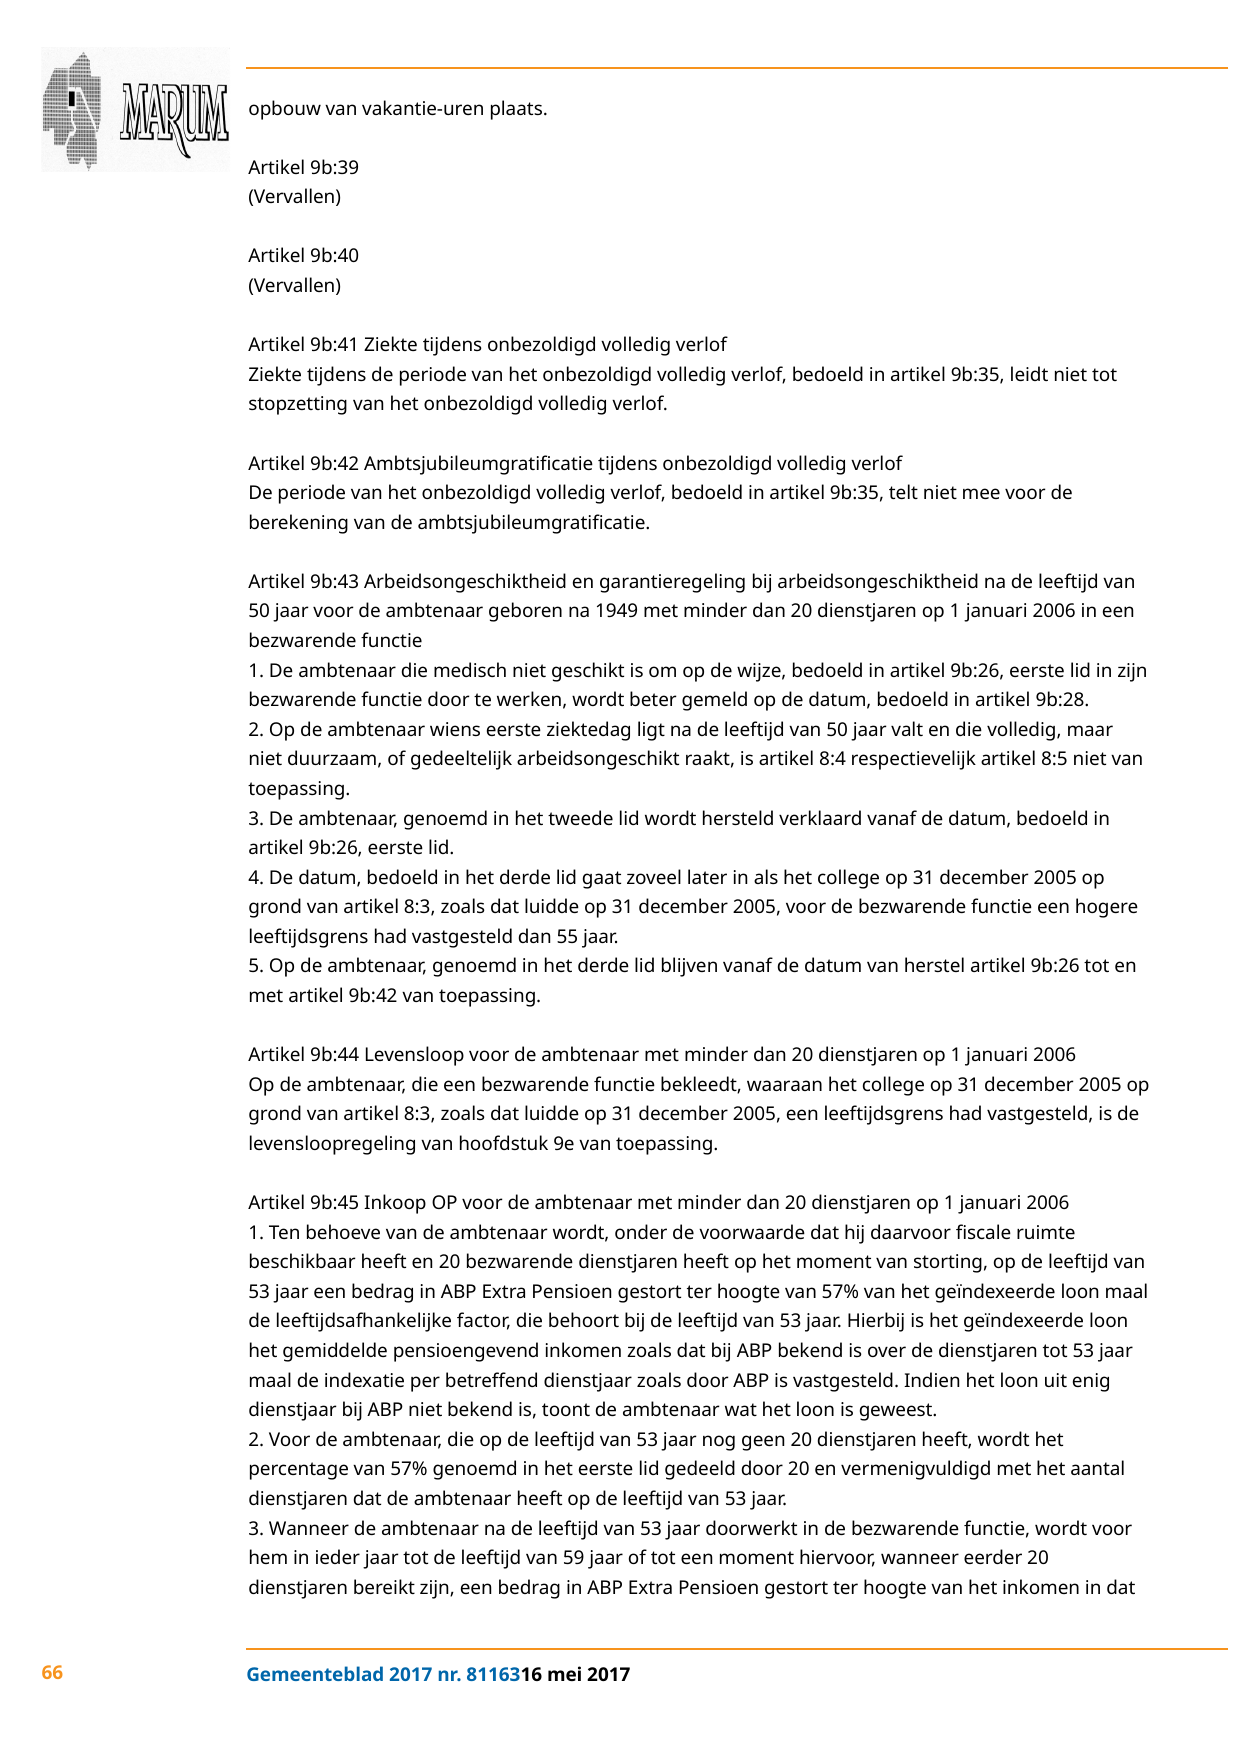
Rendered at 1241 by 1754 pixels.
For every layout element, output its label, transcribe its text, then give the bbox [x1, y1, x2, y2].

text (Vervallen) [248, 183, 1152, 209]
text Artikel 9b:39 [248, 154, 1152, 180]
text opbouw van vakantie-uren plaats. [248, 95, 1152, 121]
text 1. De ambtenaar die medisch niet geschikt is om op de wijze, bedoeld in artikel 9b:26, eerste lid in zijn bezwarende functie door te werken, wordt beter gemeld op de datum, bedoeld in artikel 9b:28. [248, 657, 1152, 712]
text Artikel 9b:41 Ziekte tijdens onbezoldigd volledig verlof [248, 331, 1152, 357]
text (Vervallen) [248, 272, 1152, 298]
text 1. Ten behoeve van de ambtenaar wordt, onder de voorwaarde dat hij daarvoor fiscale ruimte beschikbaar heeft en 20 bezwarende dienstjaren heeft op het moment van storting, op de leeftijd van 53 jaar een bedrag in ABP Extra Pensioen gestort ter hoogte van 57% van het geïndexeerde loon maal de leeftijdsafhankelijke factor, die behoort bij de leeftijd van 53 jaar. Hierbij is het geïndexeerde loon het gemiddelde pensioengevend inkomen zoals dat bij ABP bekend is over de dienstjaren tot 53 jaar maal de indexatie per betreffend dienstjaar zoals door ABP is vastgesteld. Indien het loon uit enig dienstjaar bij ABP niet bekend is, toont de ambtenaar wat het loon is geweest. [248, 1219, 1152, 1422]
text 2. Voor de ambtenaar, die op de leeftijd van 53 jaar nog geen 20 dienstjaren heeft, wordt het percentage van 57% genoemd in het eerste lid gedeeld door 20 en vermenigvuldigd met het aantal dienstjaren dat de ambtenaar heeft op de leeftijd van 53 jaar. [248, 1426, 1152, 1511]
text Op de ambtenaar, die een bezwarende functie bekleedt, waaraan het college op 31 december 2005 op grond van artikel 8:3, zoals dat luidde op 31 december 2005, een leeftijdsgrens had vastgesteld, is de levensloopregeling van hoofdstuk 9e van toepassing. [248, 1071, 1152, 1156]
text De periode van het onbezoldigd volledig verlof, bedoeld in artikel 9b:35, telt niet mee voor de berekening van de ambtsjubileumgratificatie. [248, 479, 1152, 535]
text Artikel 9b:44 Levensloop voor de ambtenaar met minder dan 20 dienstjaren op 1 januari 2006 [248, 1041, 1152, 1067]
text 3. Wanneer de ambtenaar na de leeftijd van 53 jaar doorwerkt in de bezwarende functie, wordt voor hem in ieder jaar tot de leeftijd van 59 jaar of tot een moment hiervoor, wanneer eerder 20 dienstjaren bereikt zijn, een bedrag in ABP Extra Pensioen gestort ter hoogte van het inkomen in dat [248, 1515, 1152, 1600]
text 4. De datum, bedoeld in het derde lid gaat zoveel later in als het college op 31 december 2005 op grond van artikel 8:3, zoals dat luidde op 31 december 2005, voor de bezwarende functie een hogere leeftijdsgrens had vastgesteld dan 55 jaar. [248, 864, 1152, 949]
text 3. De ambtenaar, genoemd in het tweede lid wordt hersteld verklaard vanaf de datum, bedoeld in artikel 9b:26, eerste lid. [248, 805, 1152, 860]
text Ziekte tijdens de periode van het onbezoldigd volledig verlof, bedoeld in artikel 9b:35, leidt niet tot stopzetting van het onbezoldigd volledig verlof. [248, 361, 1152, 416]
text Artikel 9b:40 [248, 243, 1152, 268]
text Artikel 9b:43 Arbeidsongeschiktheid en garantieregeling bij arbeidsongeschiktheid na de leeftijd van 50 jaar voor de ambtenaar geboren na 1949 met minder dan 20 dienstjaren op 1 januari 2006 in een bezwarende functie [248, 568, 1152, 653]
picture [41, 47, 231, 172]
text 2. Op de ambtenaar wiens eerste ziektedag ligt na de leeftijd van 50 jaar valt en die volledig, maar niet duurzaam, of gedeeltelijk arbeidsongeschikt raakt, is artikel 8:4 respectievelijk artikel 8:5 niet van toepassing. [248, 716, 1152, 801]
text Artikel 9b:45 Inkoop OP voor de ambtenaar met minder dan 20 dienstjaren op 1 januari 2006 [248, 1189, 1152, 1215]
text Artikel 9b:42 Ambtsjubileumgratificatie tijdens onbezoldigd volledig verlof [248, 450, 1152, 476]
text 5. Op de ambtenaar, genoemd in het derde lid blijven vanaf de datum van herstel artikel 9b:26 tot en met artikel 9b:42 van toepassing. [248, 953, 1152, 1008]
